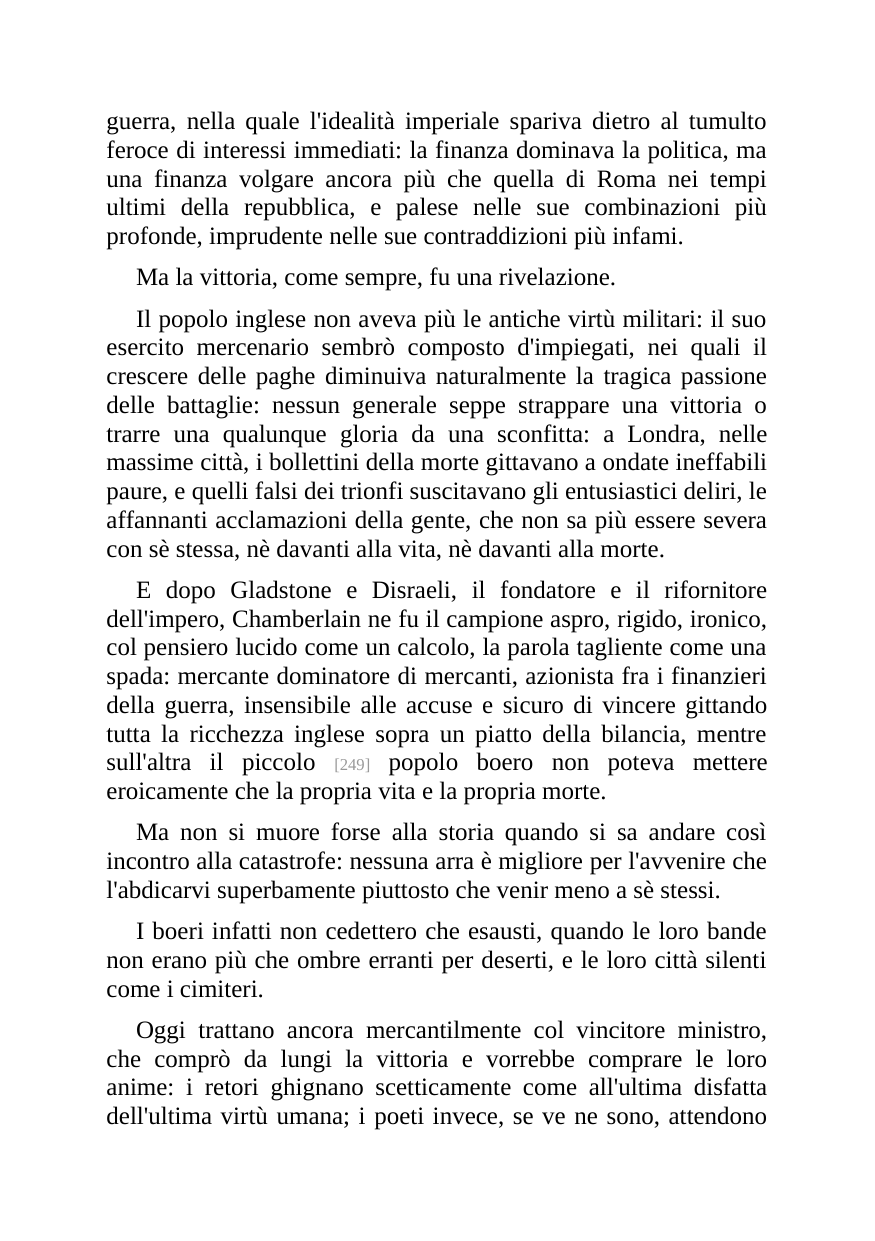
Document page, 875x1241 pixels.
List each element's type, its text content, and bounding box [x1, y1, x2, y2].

text Oggi trattano ancora mercantilmente col vincitore ministro, che comprò da lungi la vittoria e vorrebbe comprare le loro anime: i retori ghignano scetticamente come all'ultima disfatta dell'ultima virtù umana; i poeti invece, se ve ne sono, attendono [106, 1015, 768, 1130]
text Ma la vittoria, come sempre, fu una rivelazione. [106, 262, 768, 291]
text E dopo Gladstone e Disraeli, il fondatore e il rifornitore dell'impero, Chamberlain ne fu il campione aspro, rigido, ironico, col pensiero lucido come un calcolo, la parola tagliente come una spada: mercante dominatore di mercanti, azionista fra i finanzieri della guerra, insensibile alle accuse e sicuro di vincere gittando tutta la ricchezza inglese sopra un piatto della bilancia, mentre sull'altra il piccolo [249] popolo boero non poteva mettere eroicamente che la propria vita e la propria morte. [106, 575, 768, 805]
text Il popolo inglese non aveva più le antiche virtù militari: il suo esercito mercenario sembrò composto d'impiegati, nei quali il crescere delle paghe diminuiva naturalmente la tragica passione delle battaglie: nessun generale seppe strappare una vittoria o trarre una qualunque gloria da una sconfitta: a Londra, nelle massime città, i bollettini della morte gittavano a ondate ineffabili paure, e quelli falsi dei trionfi suscitavano gli entusiastici deliri, le affannanti acclamazioni della gente, che non sa più essere severa con sè stessa, nè davanti alla vita, nè davanti alla morte. [106, 304, 768, 562]
text Ma non si muore forse alla storia quando si sa andare così incontro alla catastrofe: nessuna arra è migliore per l'avvenire che l'abdicarvi superbamente piuttosto che venir meno a sè stessi. [106, 817, 768, 904]
text guerra, nella quale l'idealità imperiale spariva dietro al tumulto feroce di interessi immediati: la finanza dominava la politica, ma una finanza volgare ancora più che quella di Roma nei tempi ultimi della repubblica, e palese nelle sue combinazioni più profonde, imprudente nelle sue contraddizioni più infami. [106, 106, 768, 250]
text I boeri infatti non cedettero che esausti, quando le loro bande non erano più che ombre erranti per deserti, e le loro città silenti come i cimiteri. [106, 916, 768, 1002]
